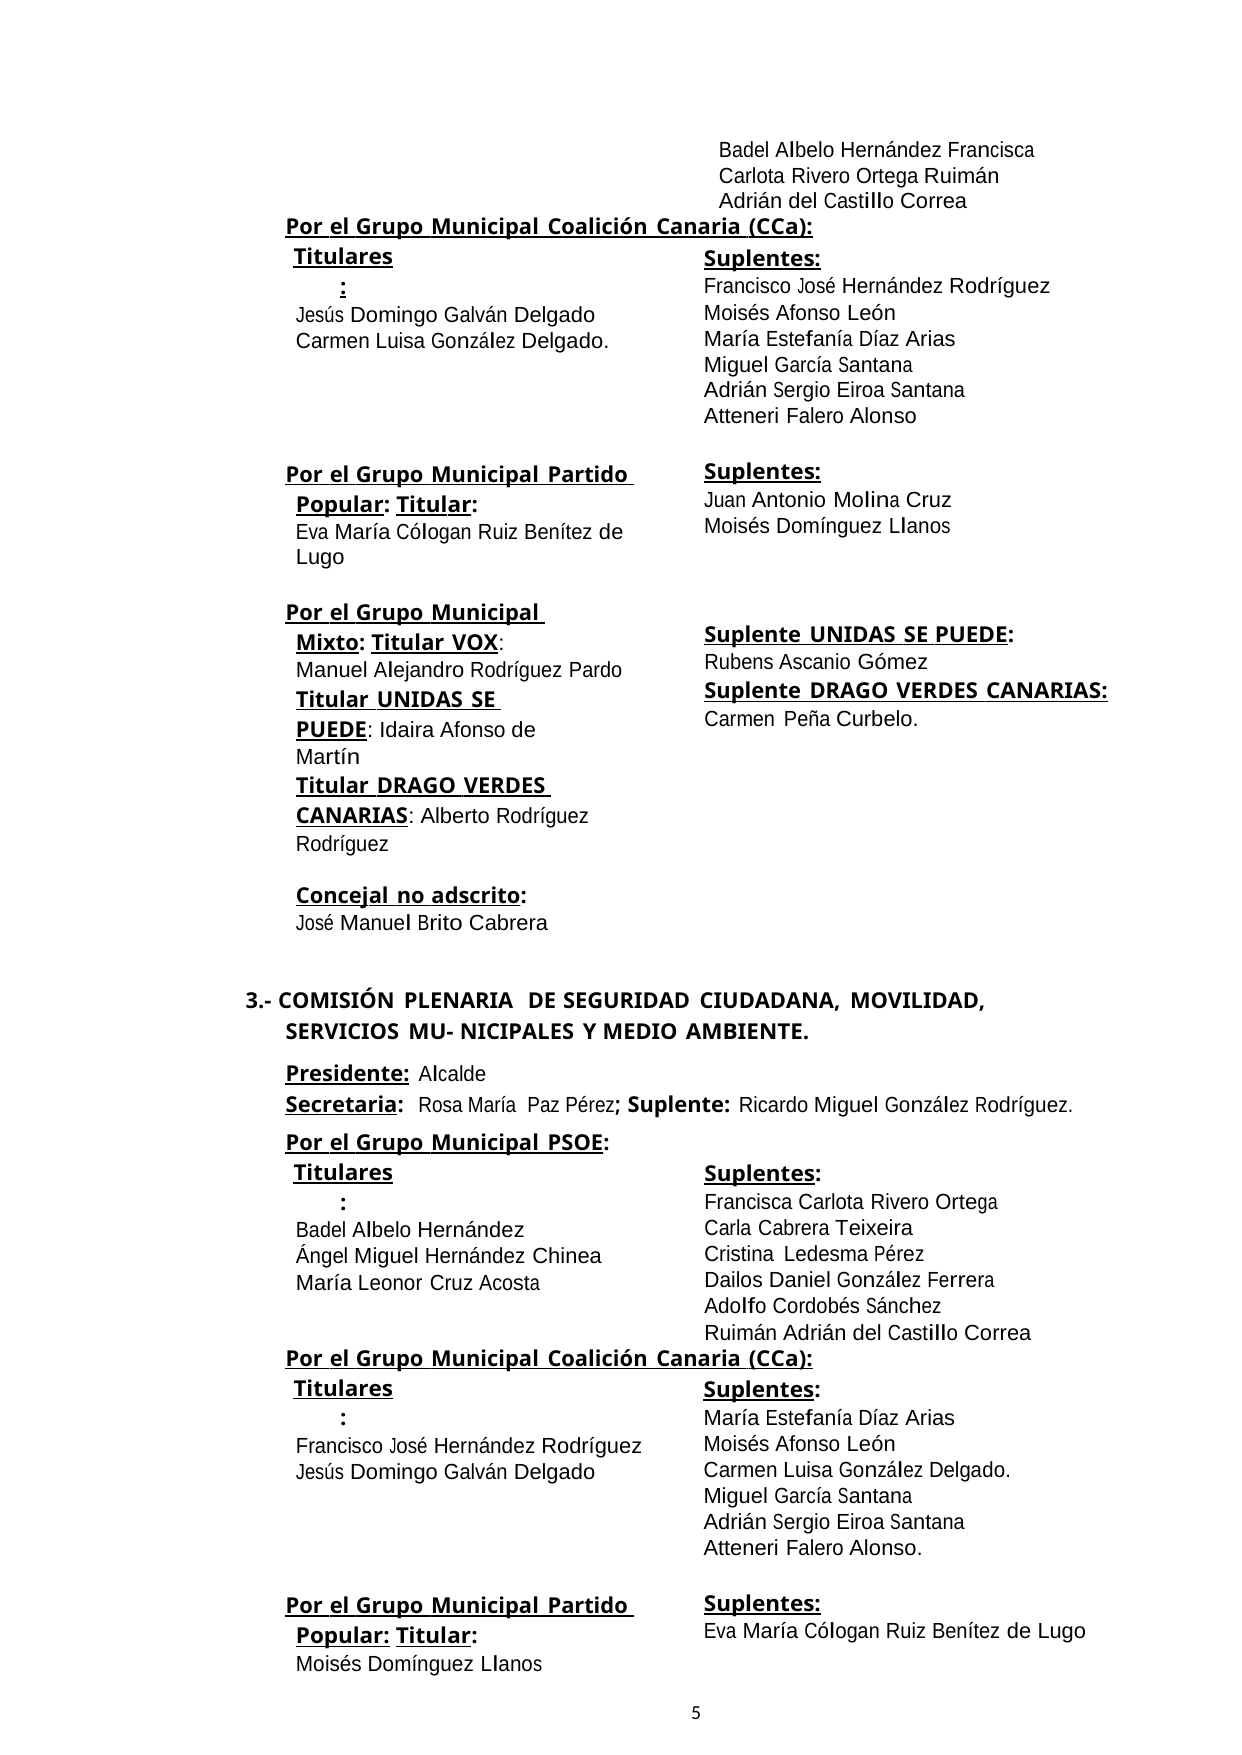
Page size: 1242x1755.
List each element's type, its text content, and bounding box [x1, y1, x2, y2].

text 3.- COMISIÓN PLENARIA DE SEGURIDAD CIUDADANA, MOVILIDAD, SERVICIOS MU- NICIPALES Y MEDIO AMBIENTE. [245, 986, 1089, 1046]
text Carmen Luisa González Delgado. Miguel García Santana [703, 1457, 1018, 1508]
text Ángel Miguel Hernández Chinea [296, 1243, 608, 1269]
text Secretaria: Rosa María Paz Pérez; Suplente: Ricardo Miguel González Rodríguez. [285, 1088, 1202, 1118]
text Moisés Domínguez Llanos [704, 513, 1202, 538]
text Francisco José Hernández Rodríguez [296, 1433, 676, 1458]
text Por el Grupo Municipal PSOE: [285, 1131, 1202, 1156]
text Por el Grupo Municipal Coalición Canaria (CCa): [285, 1346, 1202, 1371]
text Suplentes: [704, 243, 1202, 273]
text Por el Grupo Municipal Partido Popular: Titular: [285, 459, 681, 519]
text Francisca Carlota Rivero Ortega [704, 1188, 1202, 1214]
text Cristina Ledesma Pérez [704, 1241, 1202, 1266]
text María Estefanía Díaz Arias [703, 1404, 1202, 1430]
text Carla Cabrera Teixeira [704, 1215, 1202, 1240]
text Badel Albelo Hernández [296, 1217, 602, 1242]
text José Manuel Brito Cabrera [296, 910, 677, 935]
text Adrián Sergio Eiroa Santana [703, 1509, 1202, 1534]
text Juan Antonio Molina Cruz [704, 487, 1202, 512]
text Suplentes: [704, 1158, 1202, 1188]
text Por el Grupo Municipal Coalición Canaria (CCa): [285, 215, 1202, 240]
text Concejal no adscrito: [296, 880, 677, 909]
text Adolfo Cordobés Sánchez [704, 1293, 1202, 1318]
text Suplentes: [703, 1374, 1202, 1404]
text Francisco José Hernández Rodríguez [704, 273, 1202, 298]
text Presidente: Alcalde [285, 1058, 1202, 1088]
text Suplente UNIDAS SE PUEDE: [704, 619, 1202, 648]
text Titulares: [292, 1372, 394, 1432]
text Carmen Peña Curbelo. [704, 706, 1202, 731]
text Moisés Afonso León [704, 299, 1202, 324]
text Moisés Afonso León [703, 1431, 1202, 1456]
text Manuel Alejandro Rodríguez Pardo [296, 657, 677, 682]
text Por el Grupo Municipal Mixto: Titular VOX: [285, 597, 587, 657]
text Carmen Luisa González Delgado. [296, 328, 677, 353]
text Badel Albelo Hernández Francisca Carlota Rivero Ortega Ruimán Adrián del Castillo Correa [719, 137, 1047, 214]
text Titulares: [292, 241, 394, 301]
text Suplentes: [704, 456, 1202, 486]
text Moisés Domínguez Llanos [296, 1651, 676, 1676]
text María Estefanía Díaz Arias Miguel García Santana Adrián Sergio Eiroa Santana Atteneri Falero Alonso [704, 326, 971, 428]
text Atteneri Falero Alonso. [703, 1535, 1202, 1560]
text Suplente DRAGO VERDES CANARIAS: [704, 676, 1202, 705]
text 5 [685, 1700, 706, 1724]
text Titular UNIDAS SE PUEDE: Idaira Afonso de Martín [296, 683, 562, 769]
text Eva María Cólogan Ruiz Benítez de Lugo [703, 1618, 1202, 1644]
text Jesús Domingo Galván Delgado [296, 301, 677, 327]
text Jesús Domingo Galván Delgado [296, 1459, 676, 1484]
text Rubens Ascanio Gómez [704, 649, 1202, 674]
text Suplentes: [703, 1588, 1202, 1618]
text Titulares: [292, 1157, 394, 1216]
text Titular DRAGO VERDES CANARIAS: Alberto Rodríguez Rodríguez [296, 770, 646, 856]
text Por el Grupo Municipal Partido Popular: Titular: [285, 1590, 680, 1650]
text Dailos Daniel González Ferrera [704, 1267, 1202, 1292]
text Eva María Cólogan Ruiz Benítez de Lugo [296, 520, 677, 569]
text María Leonor Cruz Acosta [296, 1269, 602, 1295]
text Ruimán Adrián del Castillo Correa [704, 1319, 1202, 1345]
